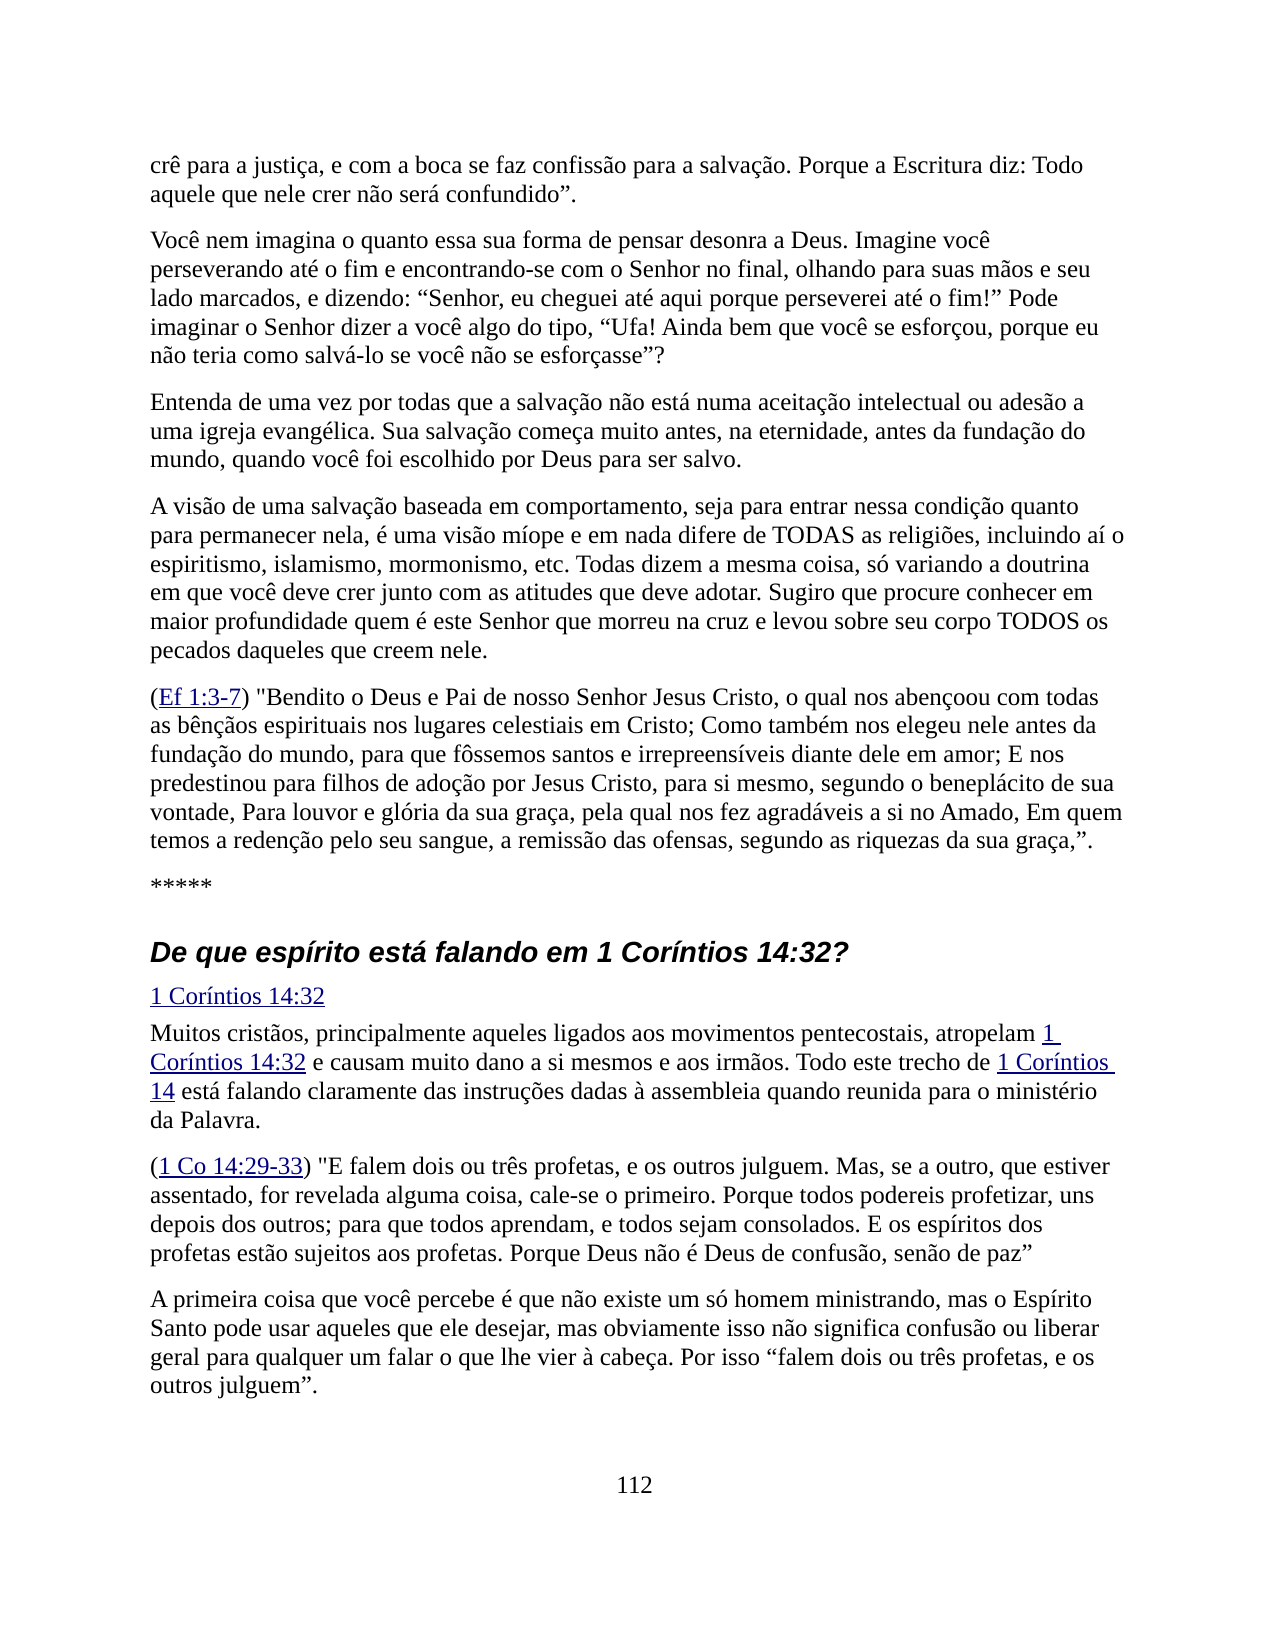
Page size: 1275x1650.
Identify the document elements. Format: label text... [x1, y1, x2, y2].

subtitle De que espírito está falando em 1 Coríntios 14:32? [150, 935, 1125, 968]
text ***** [150, 872, 1125, 901]
text (1 Co 14:29-33) "E falem dois ou três profetas, e os outros julguem. Mas, se a outro, que estiver assentado, for revelada alguma coisa, cale-se o primeiro. Porque todos podereis profetizar, uns depois dos outros; para que todos aprendam, e todos sejam consolados. E os espíritos dos profetas estão sujeitos aos profetas. Porque Deus não é Deus de confusão, senão de paz” [150, 1151, 1125, 1266]
text (Ef 1:3-7) "Bendito o Deus e Pai de nosso Senhor Jesus Cristo, o qual nos abençoou com todas as bênçãos espirituais nos lugares celestiais em Cristo; Como também nos elegeu nele antes da fundação do mundo, para que fôssemos santos e irrepreensíveis diante dele em amor; E nos predestinou para filhos de adoção por Jesus Cristo, para si mesmo, segundo o beneplácito de sua vontade, Para louvor e glória da sua graça, pela qual nos fez agradáveis a si no Amado, Em quem temos a redenção pelo seu sangue, a remissão das ofensas, segundo as riquezas da sua graça,”. [150, 682, 1125, 854]
text Entenda de uma vez por todas que a salvação não está numa aceitação intelectual ou adesão a uma igreja evangélica. Sua salvação começa muito antes, na eternidade, antes da fundação do mundo, quando você foi escolhido por Deus para ser salvo. [150, 387, 1125, 473]
text Você nem imagina o quanto essa sua forma de pensar desonra a Deus. Imagine você perseverando até o fim e encontrando-se com o Senhor no final, olhando para suas mãos e seu lado marcados, e dizendo: “Senhor, eu cheguei até aqui porque perseverei até o fim!” Pode imaginar o Senhor dizer a você algo do tipo, “Ufa! Ainda bem que você se esforçou, porque eu não teria como salvá-lo se você não se esforçasse”? [150, 225, 1125, 369]
text A visão de uma salvação baseada em comportamento, seja para entrar nessa condição quanto para permanecer nela, é uma visão míope e em nada difere de TODAS as religiões, incluindo aí o espiritismo, islamismo, mormonismo, etc. Todas dizem a mesma coisa, só variando a doutrina em que você deve crer junto com as atitudes que deve adotar. Sugiro que procure conhecer em maior profundidade quem é este Senhor que morreu na cruz e levou sobre seu corpo TODOS os pecados daqueles que creem nele. [150, 491, 1125, 664]
text Muitos cristãos, principalmente aqueles ligados aos movimentos pentecostais, atropelam 1 Coríntios 14:32 e causam muito dano a si mesmos e aos irmãos. Todo este trecho de 1 Coríntios 14 está falando claramente das instruções dadas à assembleia quando reunida para o ministério da Palavra. [150, 1018, 1125, 1133]
text crê para a justiça, e com a boca se faz confissão para a salvação. Porque a Escritura diz: Todo aquele que nele crer não será confundido”. [150, 150, 1125, 207]
text 1 Coríntios 14:32 [150, 981, 1125, 1009]
text A primeira coisa que você percebe é que não existe um só homem ministrando, mas o Espírito Santo pode usar aqueles que ele desejar, mas obviamente isso não significa confusão ou liberar geral para qualquer um falar o que lhe vier à cabeça. Por isso “falem dois ou três profetas, e os outros julguem”. [150, 1284, 1125, 1399]
